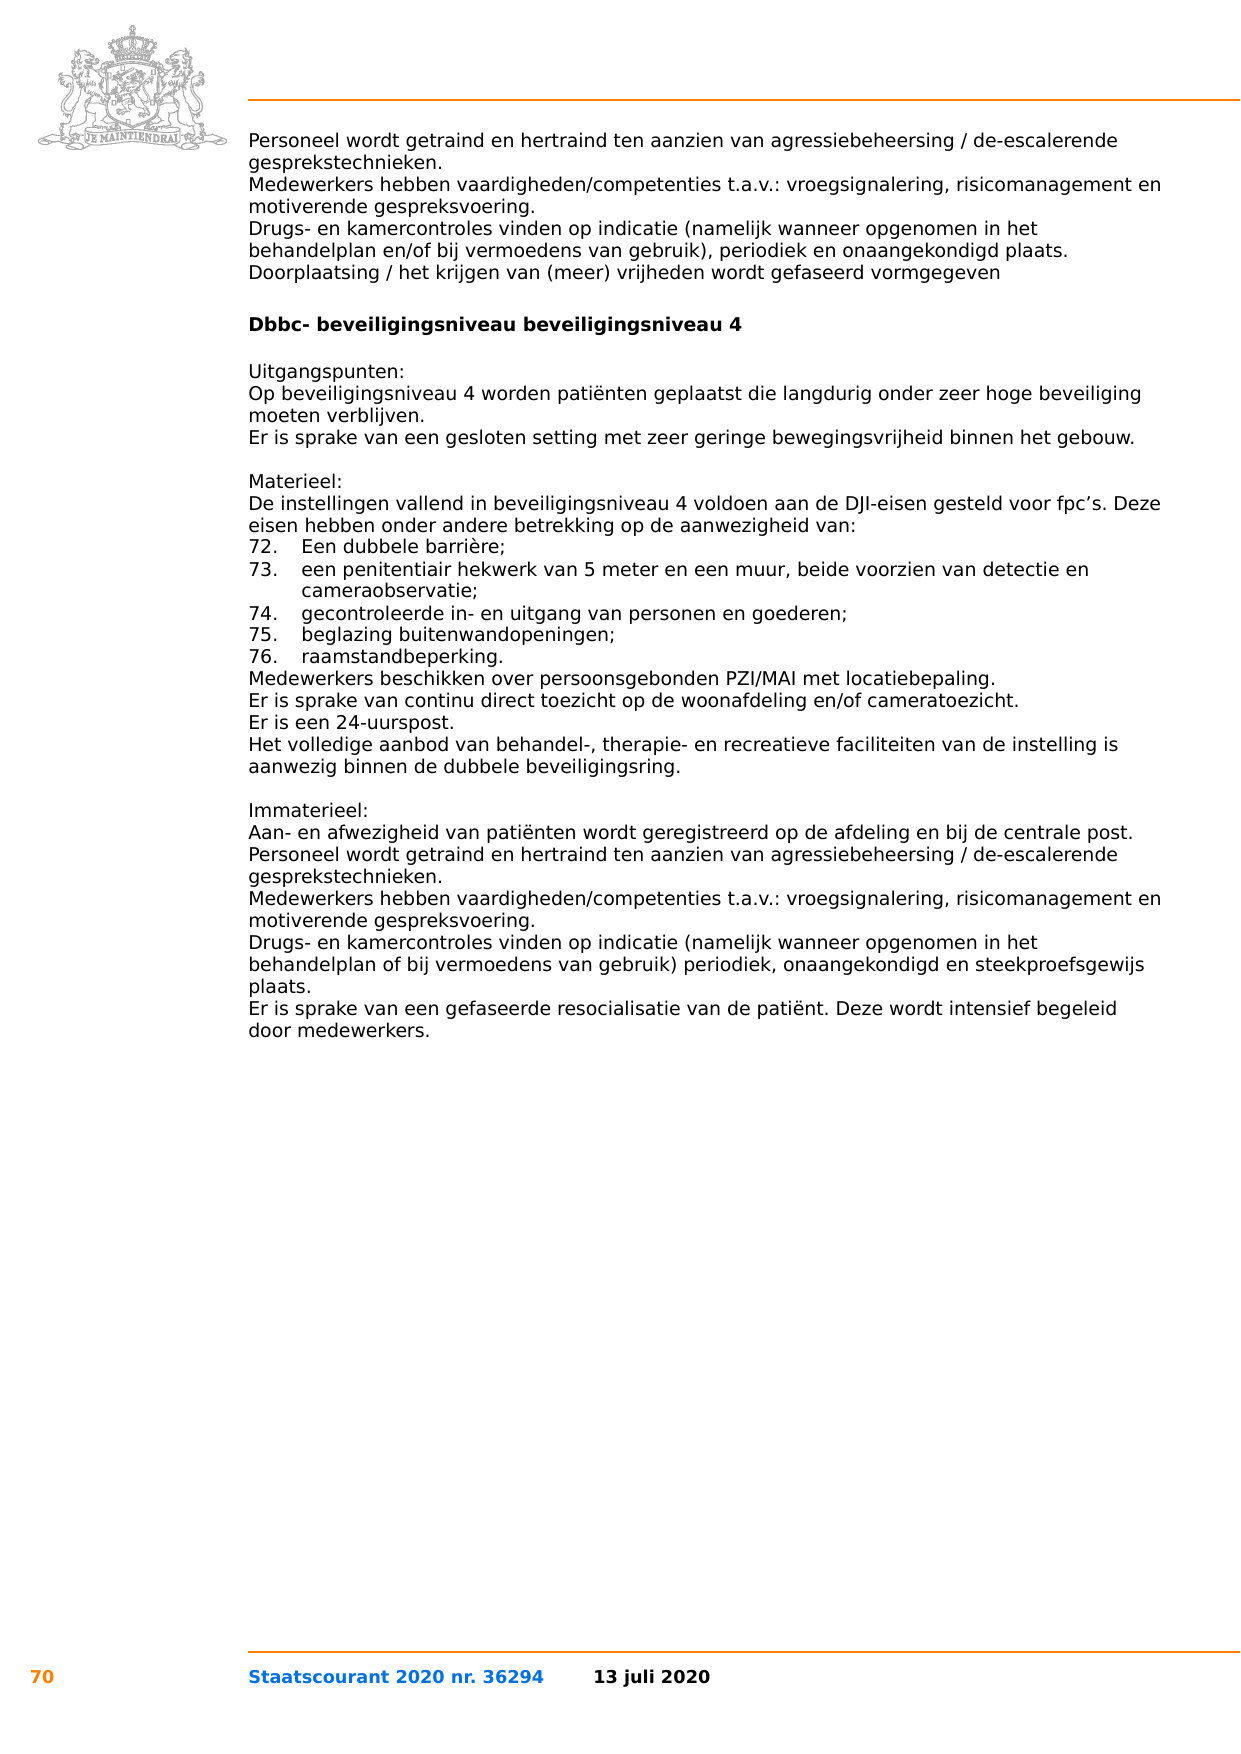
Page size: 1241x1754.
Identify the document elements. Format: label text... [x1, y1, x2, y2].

text De instellingen vallend in beveiligingsniveau 4 voldoen aan de DJI-eisen gesteld voor fpc’s. Deze eisen hebben onder andere betrekking op de aanwezigheid van: [248, 492, 1163, 536]
text Doorplaatsing / het krijgen van (meer) vrijheden wordt gefaseerd vormgegeven [248, 262, 1163, 284]
text Drugs- en kamercontroles vinden op indicatie (namelijk wanneer opgenomen in het behandelplan of bij vermoedens van gebruik) periodiek, onaangekondigd en steekproefsgewijs plaats. [248, 932, 1163, 998]
text Medewerkers beschikken over persoonsgebonden PZI/MAI met locatiebepaling. [248, 668, 1163, 690]
text Er is sprake van een gesloten setting met zeer geringe bewegingsvrijheid binnen het gebouw. [248, 427, 1163, 449]
subtitle Dbbc- beveiligingsniveau beveiligingsniveau 4 [248, 314, 1163, 336]
text Drugs- en kamercontroles vinden op indicatie (namelijk wanneer opgenomen in het behandelplan en/of bij vermoedens van gebruik), periodiek en onaangekondigd plaats. [248, 218, 1163, 262]
text Er is sprake van een gefaseerde resocialisatie van de patiënt. Deze wordt intensief begeleid door medewerkers. [248, 998, 1163, 1042]
text 74. gecontroleerde in- en uitgang van personen en goederen; [248, 602, 1163, 624]
text Materieel: [248, 471, 1163, 492]
text 75. beglazing buitenwandopeningen; [248, 624, 1163, 646]
text Medewerkers hebben vaardigheden/competenties t.a.v.: vroegsignalering, risicomanagement en motiverende gespreksvoering. [248, 174, 1163, 218]
text Personeel wordt getraind en hertraind ten aanzien van agressiebeheersing / de-escalerende gesprekstechnieken. [248, 130, 1163, 174]
text Er is een 24-uurspost. [248, 712, 1163, 734]
text Aan- en afwezigheid van patiënten wordt geregistreerd op de afdeling en bij de centrale post. [248, 822, 1163, 844]
picture [38, 25, 227, 150]
text Uitgangspunten: [248, 361, 1163, 383]
text Personeel wordt getraind en hertraind ten aanzien van agressiebeheersing / de-escalerende gesprekstechnieken. [248, 844, 1163, 888]
text Het volledige aanbod van behandel-, therapie- en recreatieve faciliteiten van de instelling is aanwezig binnen de dubbele beveiligingsring. [248, 734, 1163, 778]
text 72. Een dubbele barrière; [248, 536, 1163, 558]
text 76. raamstandbeperking. [248, 646, 1163, 668]
text 73. een penitentiair hekwerk van 5 meter en een muur, beide voorzien van detectie en cameraobservatie; [248, 558, 1163, 602]
text Immaterieel: [248, 800, 1163, 822]
text Op beveiligingsniveau 4 worden patiënten geplaatst die langdurig onder zeer hoge beveiliging moeten verblijven. [248, 383, 1163, 427]
text Er is sprake van continu direct toezicht op de woonafdeling en/of cameratoezicht. [248, 690, 1163, 712]
text Medewerkers hebben vaardigheden/competenties t.a.v.: vroegsignalering, risicomanagement en motiverende gespreksvoering. [248, 888, 1163, 932]
